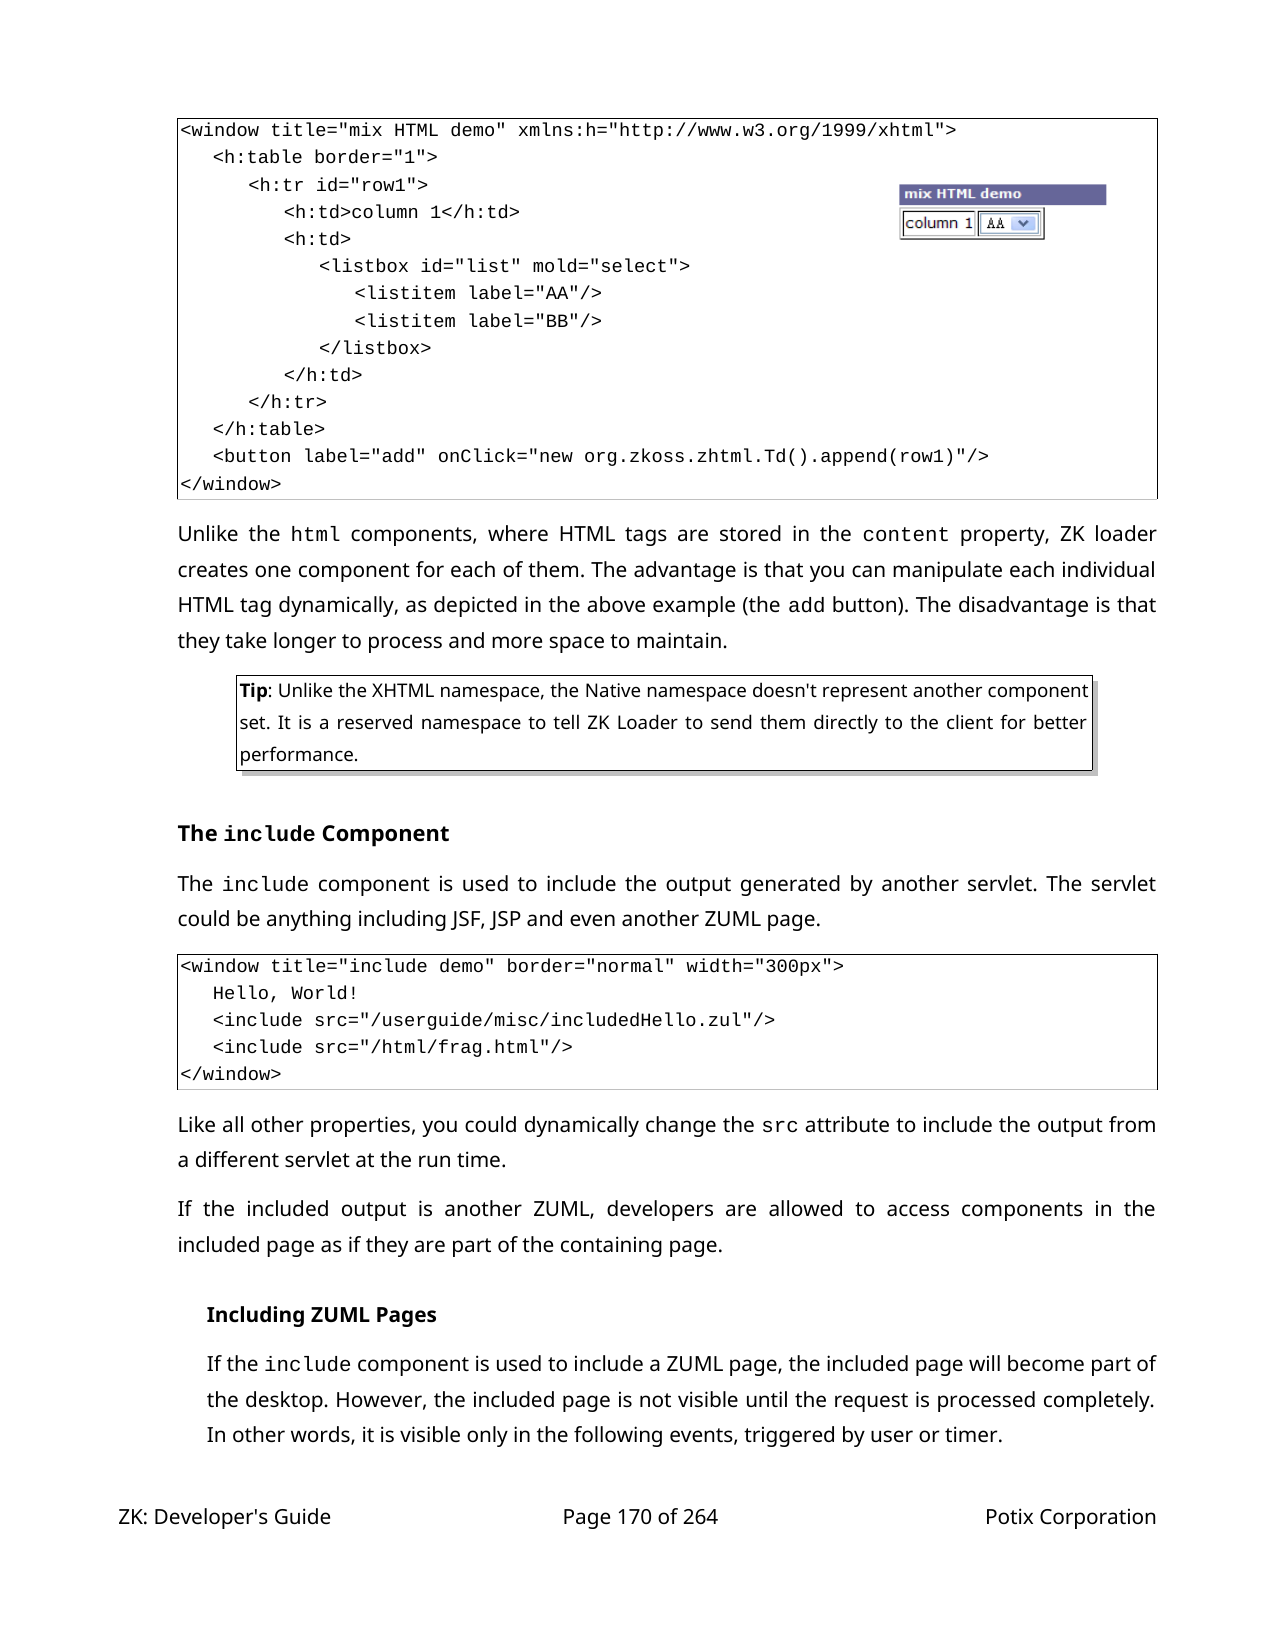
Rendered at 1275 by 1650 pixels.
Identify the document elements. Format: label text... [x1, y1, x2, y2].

subtitle The include Component [177, 818, 1157, 848]
text The include component is used to include the output generated by another servlet. The servlet could be anything including JSF, JSP and even another ZUML page. [177, 869, 1157, 933]
text [1107, 200, 1157, 224]
text <window title="mix HTML demo" xmlns:h="http://www.w3.org/1999/xhtml"> [178, 119, 1157, 142]
text </h:table> [178, 417, 1157, 441]
text <h:tr id="row1"> [178, 172, 1157, 197]
text <include src="/html/frag.html"/> [178, 1035, 1157, 1059]
subtitle Including ZUML Pages [207, 1300, 1157, 1329]
text <listitem label="AA"/> [178, 281, 1157, 306]
text <listitem label="BB"/> [178, 308, 1157, 333]
text If the included output is another ZUML, developers are allowed to access components in the included page as if they are part of the containing page. [177, 1194, 1157, 1258]
text Tip: Unlike the XHTML namespace, the Native namespace doesn't represent another component set. It is a reserved namespace to tell ZK Loader to send them directly to the client for better performance. [237, 676, 1092, 770]
text <include src="/userguide/misc/includedHello.zul"/> [178, 1008, 1157, 1032]
text Unlike the html components, where HTML tags are stored in the content property, ZK loader creates one component for each of them. The advantage is that you can manipulate each individual HTML tag dynamically, as depicted in the above example (the add button). The disadvantage is that they take longer to process and more space to maintain. [177, 519, 1157, 654]
text </window> [178, 1062, 1157, 1089]
text <h:table border="1"> [178, 145, 1157, 169]
text <button label="add" onClick="new org.zkoss.zhtml.Td().append(row1)"/> [178, 444, 1157, 469]
text <window title="include demo" border="normal" width="300px"> [178, 955, 1157, 978]
text <listbox id="list" mold="select"> [178, 254, 1157, 278]
text </window> [178, 472, 1157, 499]
text <h:td> [178, 227, 1157, 251]
text </listbox> [178, 336, 1157, 360]
picture [897, 181, 1107, 242]
text <h:td>column 1</h:td> [178, 200, 897, 224]
text If the include component is used to include a ZUML page, the included page will become part of the desktop. However, the included page is not visible until the request is processed completely. In other words, it is visible only in the following events, triggered by user or timer. [207, 1349, 1157, 1448]
text Like all other properties, you could dynamically change the src attribute to include the output from a different servlet at the run time. [177, 1110, 1157, 1174]
text </h:tr> [178, 390, 1157, 414]
text Hello, World! [178, 981, 1157, 1005]
text </h:td> [178, 363, 1157, 387]
